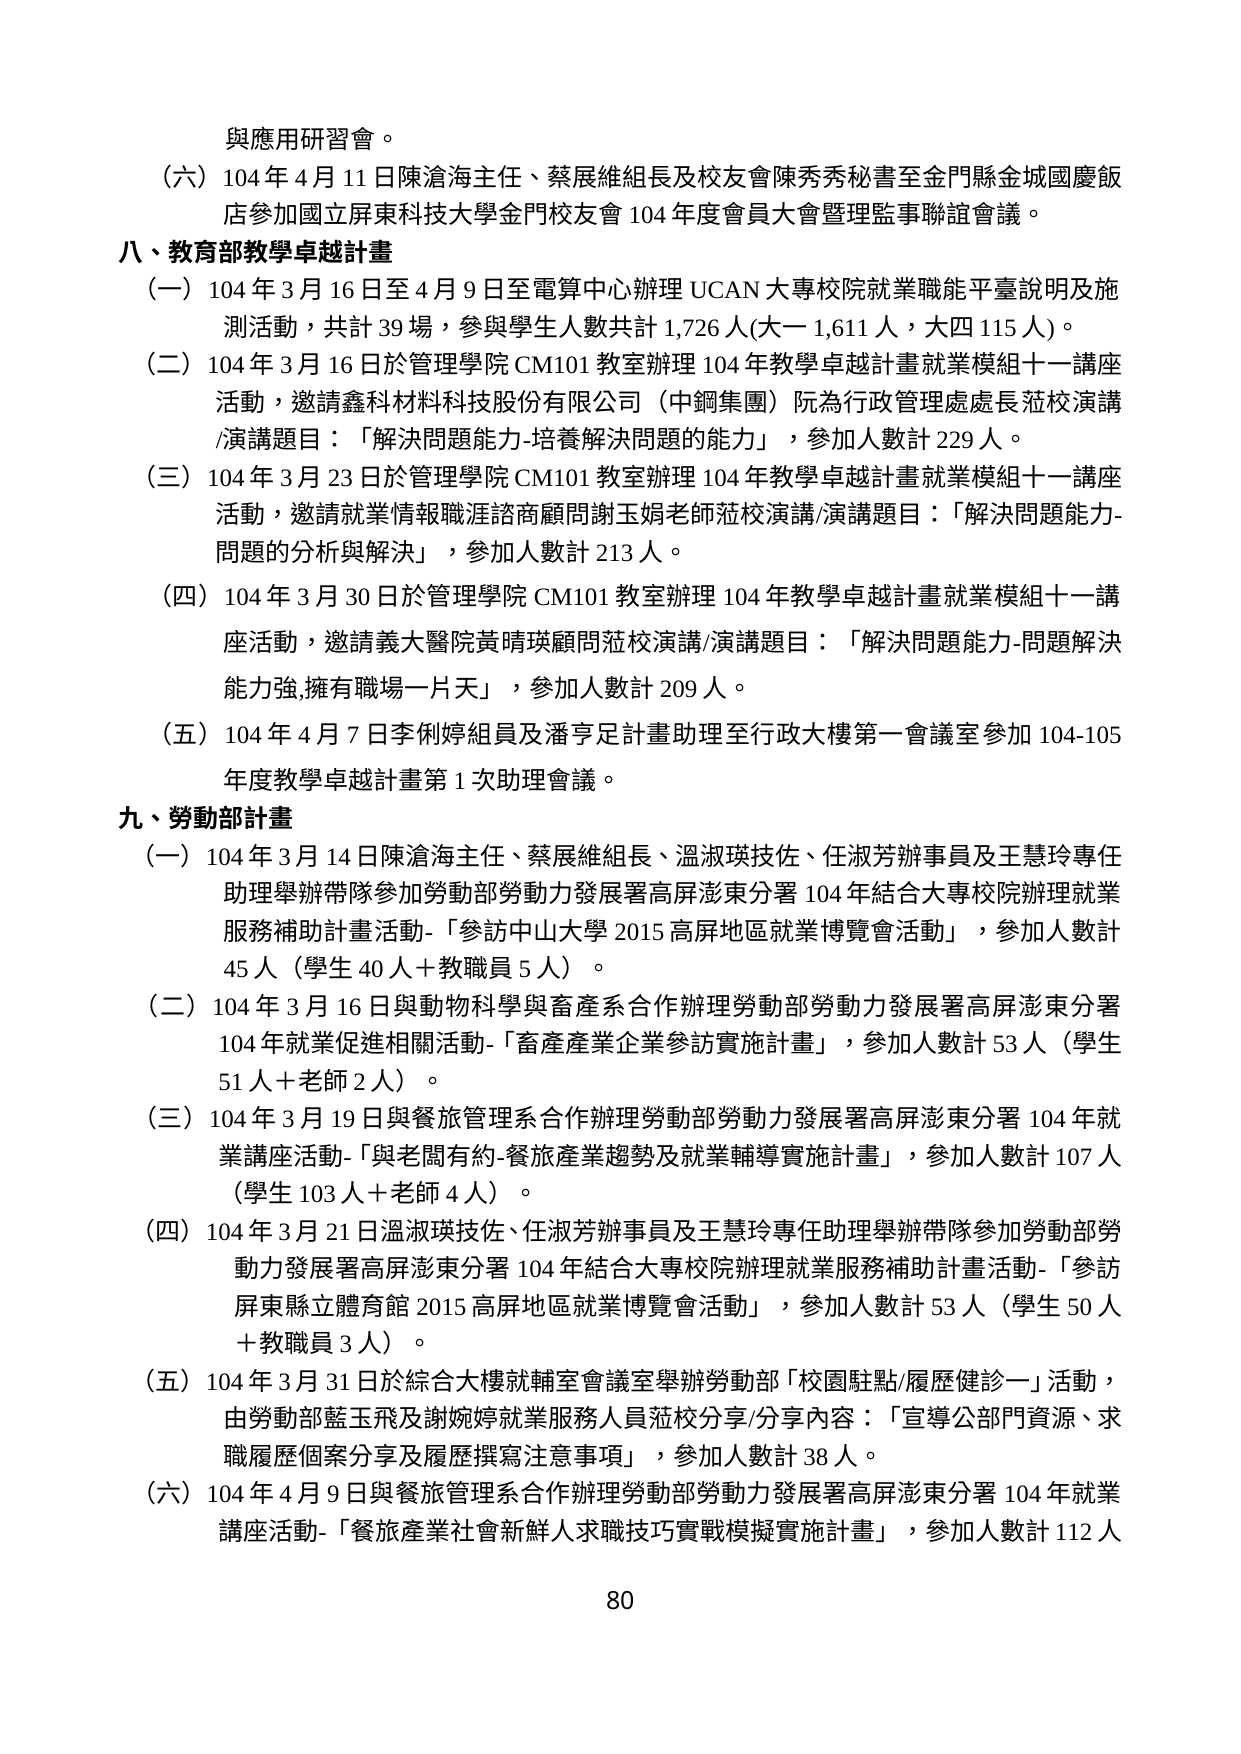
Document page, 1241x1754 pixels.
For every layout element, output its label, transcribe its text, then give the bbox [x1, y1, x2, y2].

text （三）104年3月19日與餐旅管理系合作辦理勞動部勞動力發展署高屏澎東分署104年就業講座活動-「與老闆有約-餐旅產業趨勢及就業輔導實施計畫」，參加人數計107人（學生103人＋老師4人）。 [118, 1098, 1122, 1211]
text 八、教育部教學卓越計畫 [118, 232, 1122, 269]
text （一）104年3月16日至4月9日至電算中心辦理UCAN大專校院就業職能平臺說明及施測活動，共計39場，參與學生人數共計1,726人(大一1,611人，大四115人)。 [118, 269, 1122, 344]
text 九、勞動部計畫 [118, 798, 1122, 836]
text （四）104年3月30日於管理學院CM101教室辦理104年教學卓越計畫就業模組十一講座活動，邀請義大醫院黃晴瑛顧問蒞校演講/演講題目：「解決問題能力-問題解決能力強,擁有職場一片天」，參加人數計209人。 [147, 569, 1122, 707]
text （五）104年4月7日李俐婷組員及潘亨足計畫助理至行政大樓第一會議室參加104-105年度教學卓越計畫第1次助理會議。 [147, 707, 1122, 798]
text （一）104年3月14日陳滄海主任、蔡展維組長、溫淑瑛技佐、任淑芳辦事員及王慧玲專任助理舉辦帶隊參加勞動部勞動力發展署高屏澎東分署104年結合大專校院辦理就業服務補助計畫活動-「參訪中山大學2015高屏地區就業博覽會活動」，參加人數計45人（學生40人＋教職員5人）。 [118, 836, 1122, 986]
text （二）104年3月16日與動物科學與畜產系合作辦理勞動部勞動力發展署高屏澎東分署104年就業促進相關活動-「畜產產業企業參訪實施計畫」，參加人數計53人（學生51人＋老師2人）。 [118, 986, 1122, 1098]
text （六）104年4月11日陳滄海主任、蔡展維組長及校友會陳秀秀秘書至金門縣金城國慶飯店參加國立屏東科技大學金門校友會104年度會員大會暨理監事聯誼會議。 [147, 157, 1122, 232]
text （四）104年3月21日溫淑瑛技佐、任淑芳辦事員及王慧玲專任助理舉辦帶隊參加勞動部勞動力發展署高屏澎東分署104年結合大專校院辦理就業服務補助計畫活動-「參訪屏東縣立體育館2015高屏地區就業博覽會活動」，參加人數計53人（學生50人＋教職員3人）。 [118, 1211, 1122, 1361]
text （二）104年3月16日於管理學院CM101教室辦理104年教學卓越計畫就業模組十一講座活動，邀請鑫科材料科技股份有限公司（中鋼集團）阮為行政管理處處長蒞校演講/演講題目：「解決問題能力-培養解決問題的能力」，參加人數計229人。 [118, 344, 1122, 457]
text （六）104年4月9日與餐旅管理系合作辦理勞動部勞動力發展署高屏澎東分署104年就業講座活動-「餐旅產業社會新鮮人求職技巧實戰模擬實施計畫」，參加人數計112人 [118, 1473, 1122, 1548]
text （三）104年3月23日於管理學院CM101教室辦理104年教學卓越計畫就業模組十一講座活動，邀請就業情報職涯諮商顧問謝玉娟老師蒞校演講/演講題目：「解決問題能力-問題的分析與解決」，參加人數計213人。 [118, 457, 1122, 569]
text （五）104年3月31日於綜合大樓就輔室會議室舉辦勞動部「校園駐點/履歷健診一」活動，由勞動部藍玉飛及謝婉婷就業服務人員蒞校分享/分享內容：「宣導公部門資源、求職履歷個案分享及履歷撰寫注意事項」，參加人數計38人。 [118, 1361, 1122, 1473]
text 與應用研習會。 [147, 119, 1122, 157]
